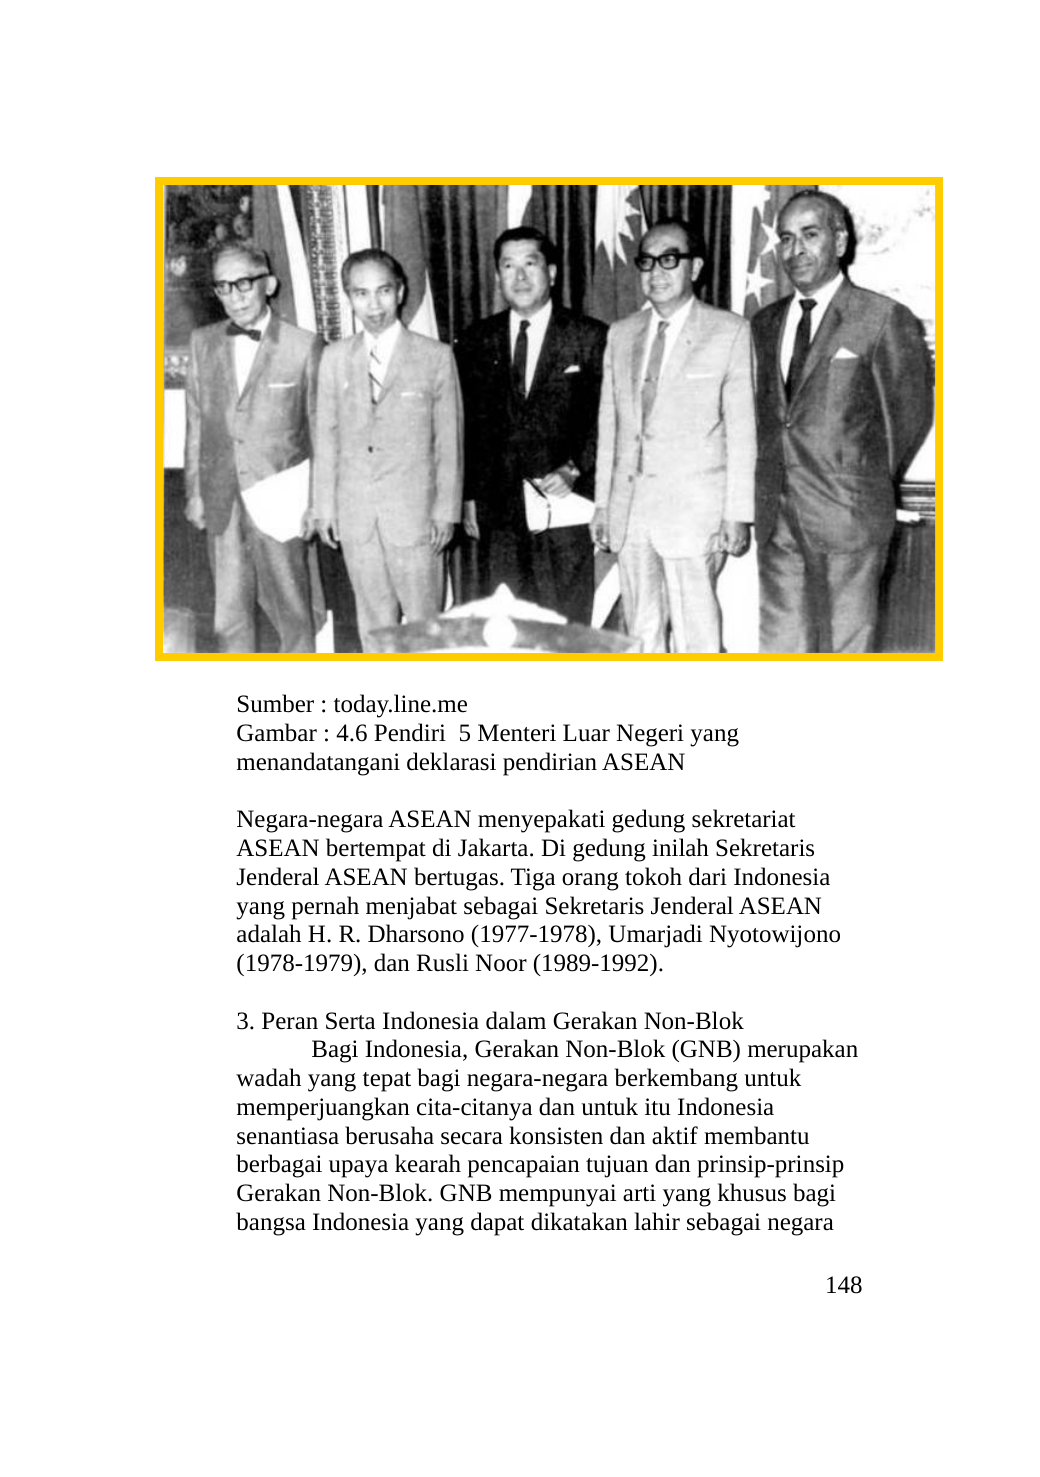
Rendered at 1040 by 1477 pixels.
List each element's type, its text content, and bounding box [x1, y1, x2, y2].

text Negara-negara ASEAN menyepakati gedung sekretariat ASEAN bertempat di Jakarta. Di gedung inilah Sekretaris Jenderal ASEAN bertugas. Tiga orang tokoh dari Indonesia yang pernah menjabat sebagai Sekretaris Jenderal ASEAN adalah H. R. Dharsono (1977-1978), Umarjadi Nyotowijono (1978-1979), dan Rusli Noor (1989-1992). [236, 804, 862, 977]
picture [163, 185, 935, 653]
text Gambar : 4.6 Pendiri 5 Menteri Luar Negeri yang menandatangani deklarasi pendirian ASEAN [236, 718, 862, 776]
text Sumber : today.line.me [236, 689, 862, 718]
text 3. Peran Serta Indonesia dalam Gerakan Non-Blok [236, 1006, 862, 1034]
text Bagi Indonesia, Gerakan Non-Blok (GNB) merupakan wadah yang tepat bagi negara-negara berkembang untuk memperjuangkan cita-citanya dan untuk itu Indonesia senantiasa berusaha secara konsisten dan aktif membantu berbagai upaya kearah pencapaian tujuan dan prinsip-prinsip Gerakan Non-Blok. GNB mempunyai arti yang khusus bagi bangsa Indonesia yang dapat dikatakan lahir sebagai negara [236, 1034, 862, 1236]
